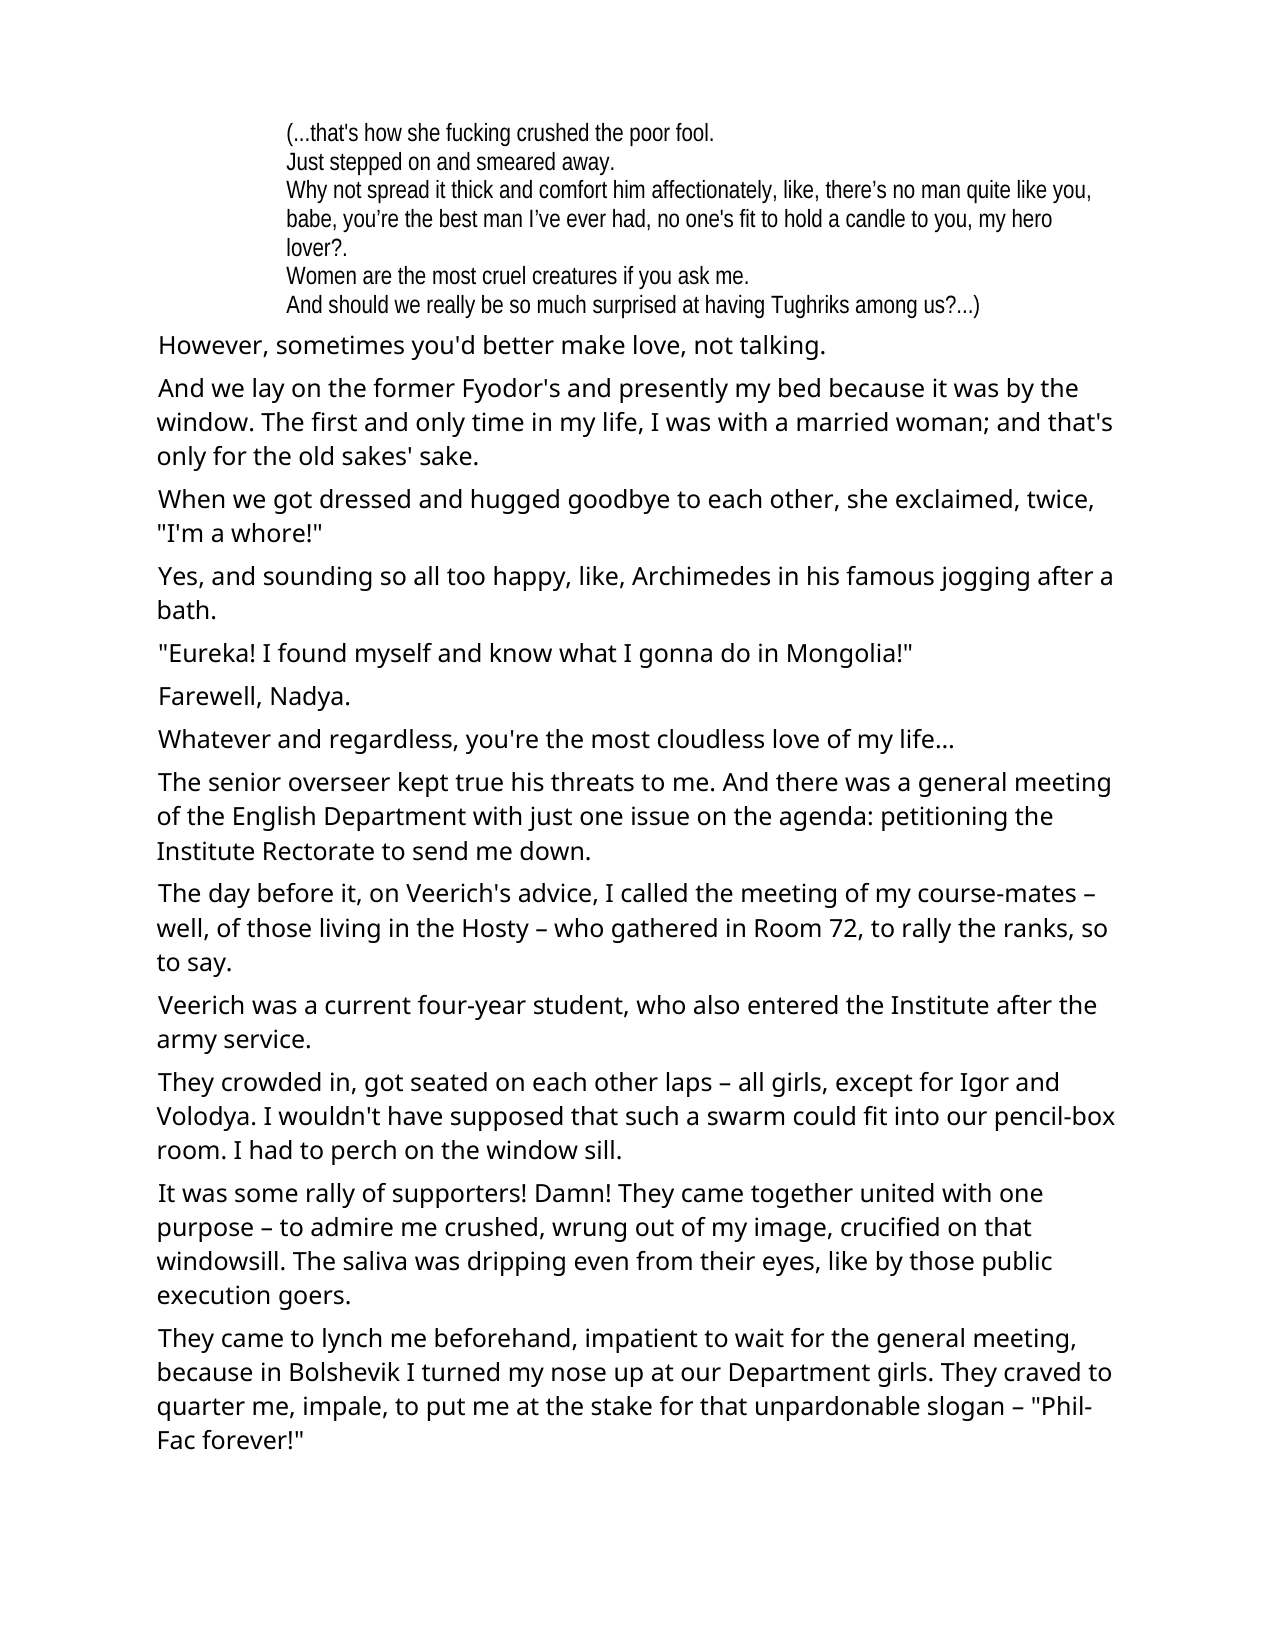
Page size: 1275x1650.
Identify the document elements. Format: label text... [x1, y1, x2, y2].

text Veerich was a current four-year student, who also entered the Institute after the army service. [156, 987, 1118, 1055]
list Just stepped on and smeared away. [286, 147, 1118, 175]
text They came to lynch me beforehand, impatient to wait for the general meeting, because in Bolshevik I turned my nose up at our Department girls. They craved to quarter me, impale, to put me at the stake for that unpardonable slogan – "Phil-Fac forever!" [156, 1321, 1118, 1457]
list (...that's how she fucking crushed the poor fool. [286, 118, 1118, 147]
text However, sometimes you'd better make love, not talking. [156, 328, 1118, 362]
text It was some rally of supporters! Damn! They came together united with one purpose – to admire me crushed, wrung out of my image, crucified on that windowsill. The saliva was dripping even from their eyes, like by those public execution goers. [156, 1176, 1118, 1312]
text The day before it, on Veerich's advice, I called the meeting of my course-mates – well, of those living in the Hosty – who gathered in Room 72, to rally the ranks, so to say. [156, 876, 1118, 978]
text Farewell, Nadya. [156, 679, 1118, 713]
list Women are the most cruel creatures if you ask me. [286, 261, 1118, 290]
text When we got dressed and hugged goodbye to each other, she exclaimed, twice, "I'm a whore!" [156, 482, 1118, 550]
text They crowded in, got seated on each other laps – all girls, except for Igor and Volodya. I wouldn't have supposed that such a swarm could fit into our pencil-box room. I had to perch on the window sill. [156, 1064, 1118, 1167]
text Whatever and regardless, you're the most cloudless love of my life… [156, 722, 1118, 756]
text And we lay on the former Fyodor's and presently my bed because it was by the window. The first and only time in my life, I was with a married woman; and that's only for the old sakes' sake. [156, 371, 1118, 473]
text Yes, and sounding so all too happy, like, Archimedes in his famous jogging after a bath. [156, 559, 1118, 627]
text The senior overseer kept true his threats to me. And there was a general meeting of the English Department with just one issue on the agenda: petitioning the Institute Rectorate to send me down. [156, 765, 1118, 867]
list Why not spread it thick and comfort him affectionately, like, there’s no man quite like you, babe, you’re the best man I’ve ever had, no one's fit to hold a candle to you, my hero lover?. [286, 175, 1118, 261]
list And should we really be so much surprised at having Tughriks among us?...) [286, 290, 1118, 319]
text "Eureka! I found myself and know what I gonna do in Mongolia!" [156, 636, 1118, 670]
